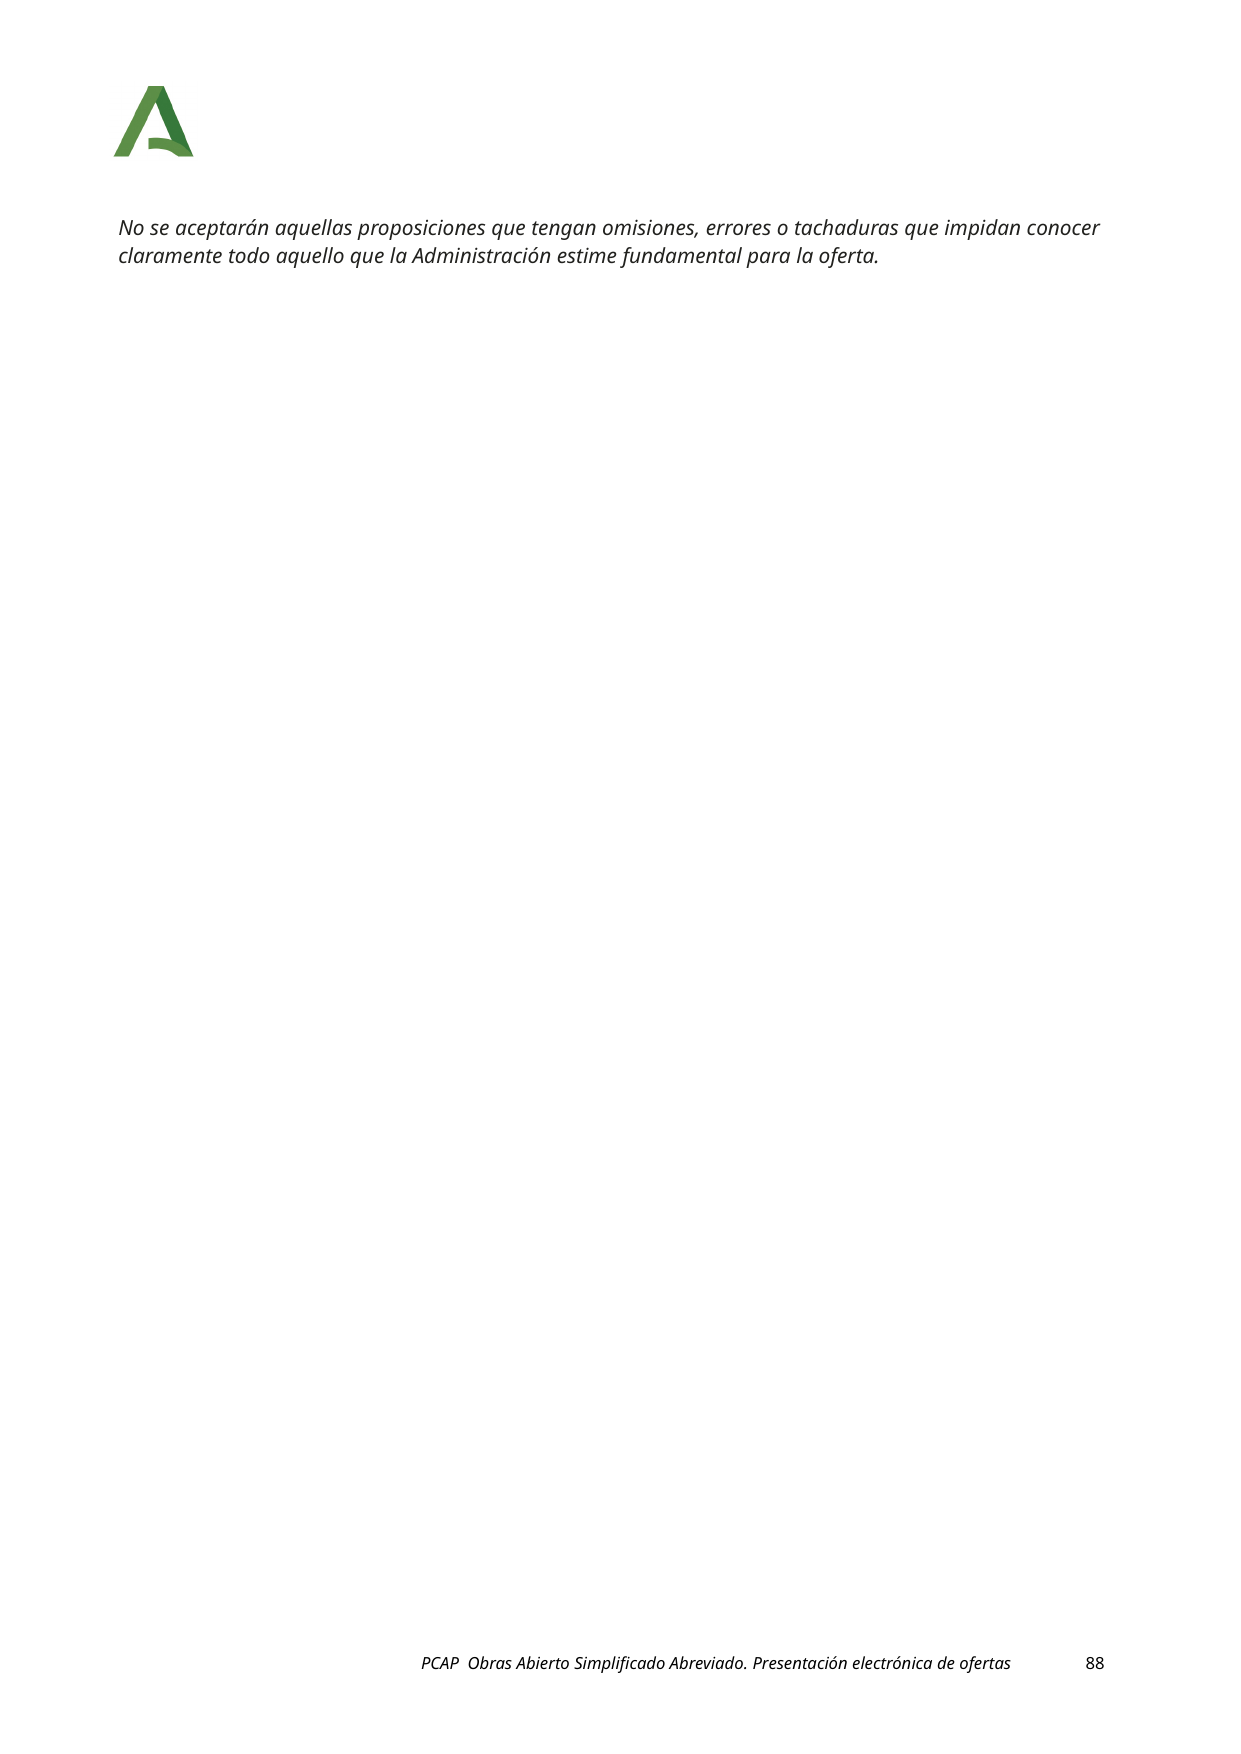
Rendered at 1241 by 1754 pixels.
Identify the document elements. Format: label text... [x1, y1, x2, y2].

picture [109, 81, 198, 161]
text No se aceptarán aquellas proposiciones que tengan omisiones, errores o tachaduras que impidan conocer claramente todo aquello que la Administración estime fundamental para la oferta. [118, 213, 1104, 269]
